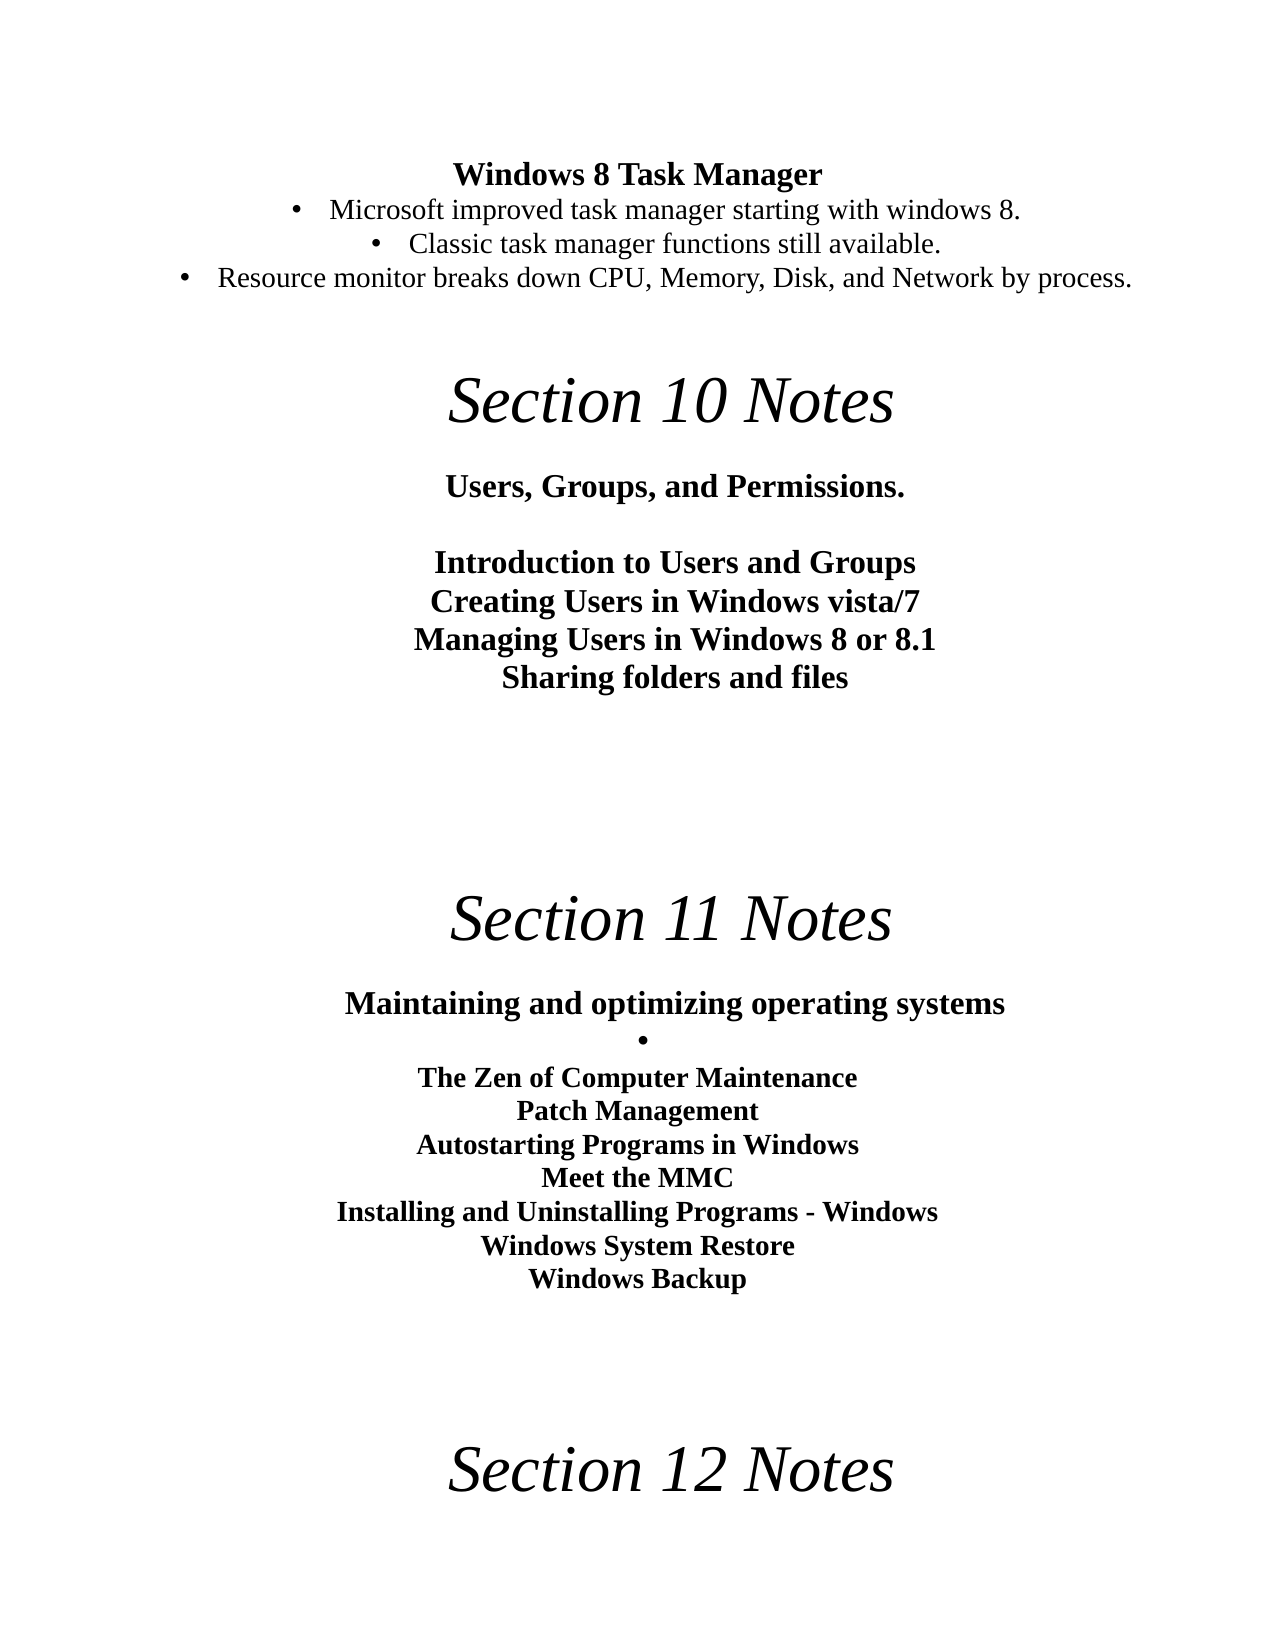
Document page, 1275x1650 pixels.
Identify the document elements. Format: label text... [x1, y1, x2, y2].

text Patch Management [118, 1093, 1157, 1127]
list Section 10 Notes [156, 360, 1157, 437]
list Resource monitor breaks down CPU, Memory, Disk, and Network by process. [156, 260, 1157, 293]
list Microsoft improved task manager starting with windows 8. [156, 192, 1157, 226]
list Sharing folders and files [156, 657, 1157, 696]
list Section 12 Notes [156, 1429, 1157, 1506]
text Autostarting Programs in Windows [118, 1127, 1157, 1161]
list Maintaining and optimizing operating systems [156, 983, 1157, 1022]
text Windows Backup [118, 1261, 1157, 1295]
list Managing Users in Windows 8 or 8.1 [156, 619, 1157, 657]
text The Zen of Computer Maintenance [118, 1060, 1157, 1093]
list Introduction to Users and Groups [156, 542, 1157, 581]
text Windows 8 Task Manager [118, 154, 1157, 192]
list Creating Users in Windows vista/7 [156, 581, 1157, 619]
text Windows System Restore [118, 1228, 1157, 1261]
list Classic task manager functions still available. [156, 226, 1157, 260]
text Meet the MMC [118, 1161, 1157, 1194]
text Installing and Uninstalling Programs - Windows [118, 1194, 1157, 1228]
list Section 11 Notes [156, 878, 1157, 954]
list Users, Groups, and Permissions. [156, 466, 1157, 504]
